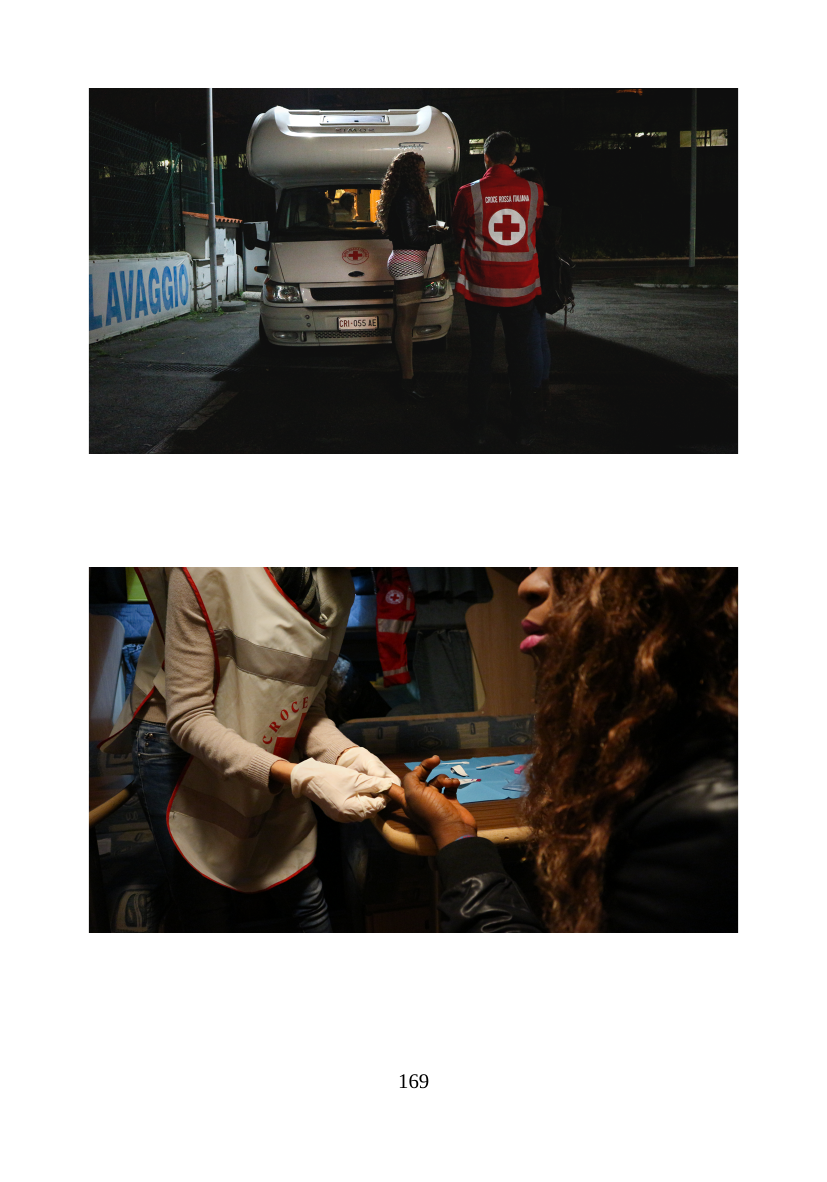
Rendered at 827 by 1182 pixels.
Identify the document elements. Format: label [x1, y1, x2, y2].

picture [88, 567, 739, 933]
picture [88, 88, 739, 454]
